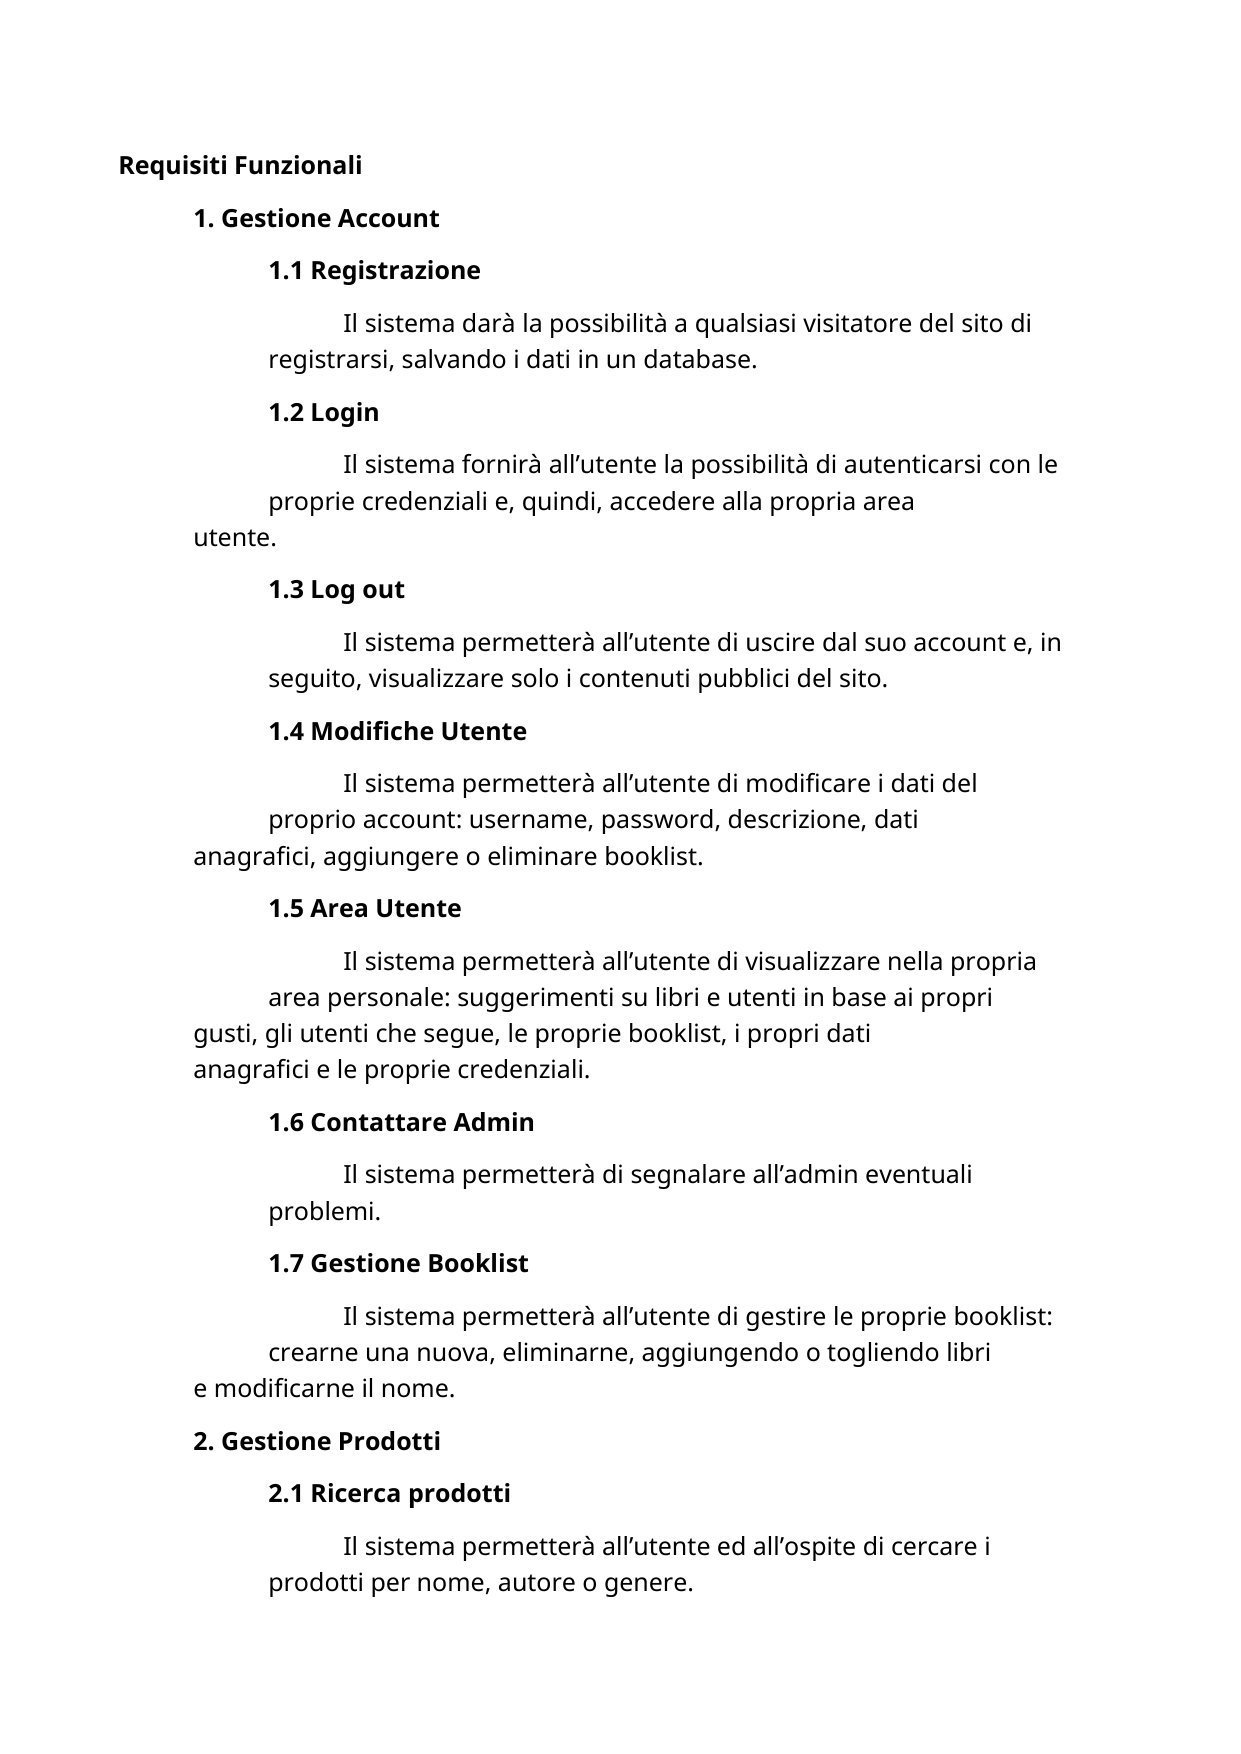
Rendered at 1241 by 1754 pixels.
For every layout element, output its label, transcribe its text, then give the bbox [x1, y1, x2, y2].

text Il sistema fornirà all’utente la possibilità di autenticarsi con le proprie credenziali e, quindi, accedere alla propria area utente. [118, 447, 1122, 553]
text 1.4 Modifiche Utente [118, 713, 1122, 747]
text 2.1 Ricerca prodotti [118, 1476, 1122, 1510]
text Il sistema permetterà all’utente di uscire dal suo account e, in seguito, visualizzare solo i contenuti pubblici del sito. [118, 625, 1122, 695]
text 1. Gestione Account [118, 200, 1122, 234]
text Requisiti Funzionali [118, 148, 1122, 182]
text Il sistema permetterà di segnalare all’admin eventuali problemi. [118, 1157, 1122, 1227]
text 1.3 Log out [118, 572, 1122, 606]
text Il sistema permetterà all’utente di modificare i dati del proprio account: username, password, descrizione, dati anagrafici, aggiungere o eliminare booklist. [118, 766, 1122, 872]
text 1.7 Gestione Booklist [118, 1246, 1122, 1280]
text Il sistema permetterà all’utente ed all’ospite di cercare i prodotti per nome, autore o genere. [118, 1529, 1122, 1599]
text 1.6 Contattare Admin [118, 1104, 1122, 1138]
text Il sistema permetterà all’utente di visualizzare nella propria area personale: suggerimenti su libri e utenti in base ai propri gusti, gli utenti che segue, le proprie booklist, i propri dati anagrafici e le proprie credenziali. [118, 944, 1122, 1086]
text Il sistema permetterà all’utente di gestire le proprie booklist: crearne una nuova, eliminarne, aggiungendo o togliendo libri e modificarne il nome. [118, 1299, 1122, 1405]
text 1.5 Area Utente [118, 891, 1122, 925]
text 1.1 Registrazione [118, 253, 1122, 287]
text 1.2 Login [118, 394, 1122, 428]
text 2. Gestione Prodotti [118, 1423, 1122, 1457]
text Il sistema darà la possibilità a qualsiasi visitatore del sito di registrarsi, salvando i dati in un database. [118, 306, 1122, 376]
